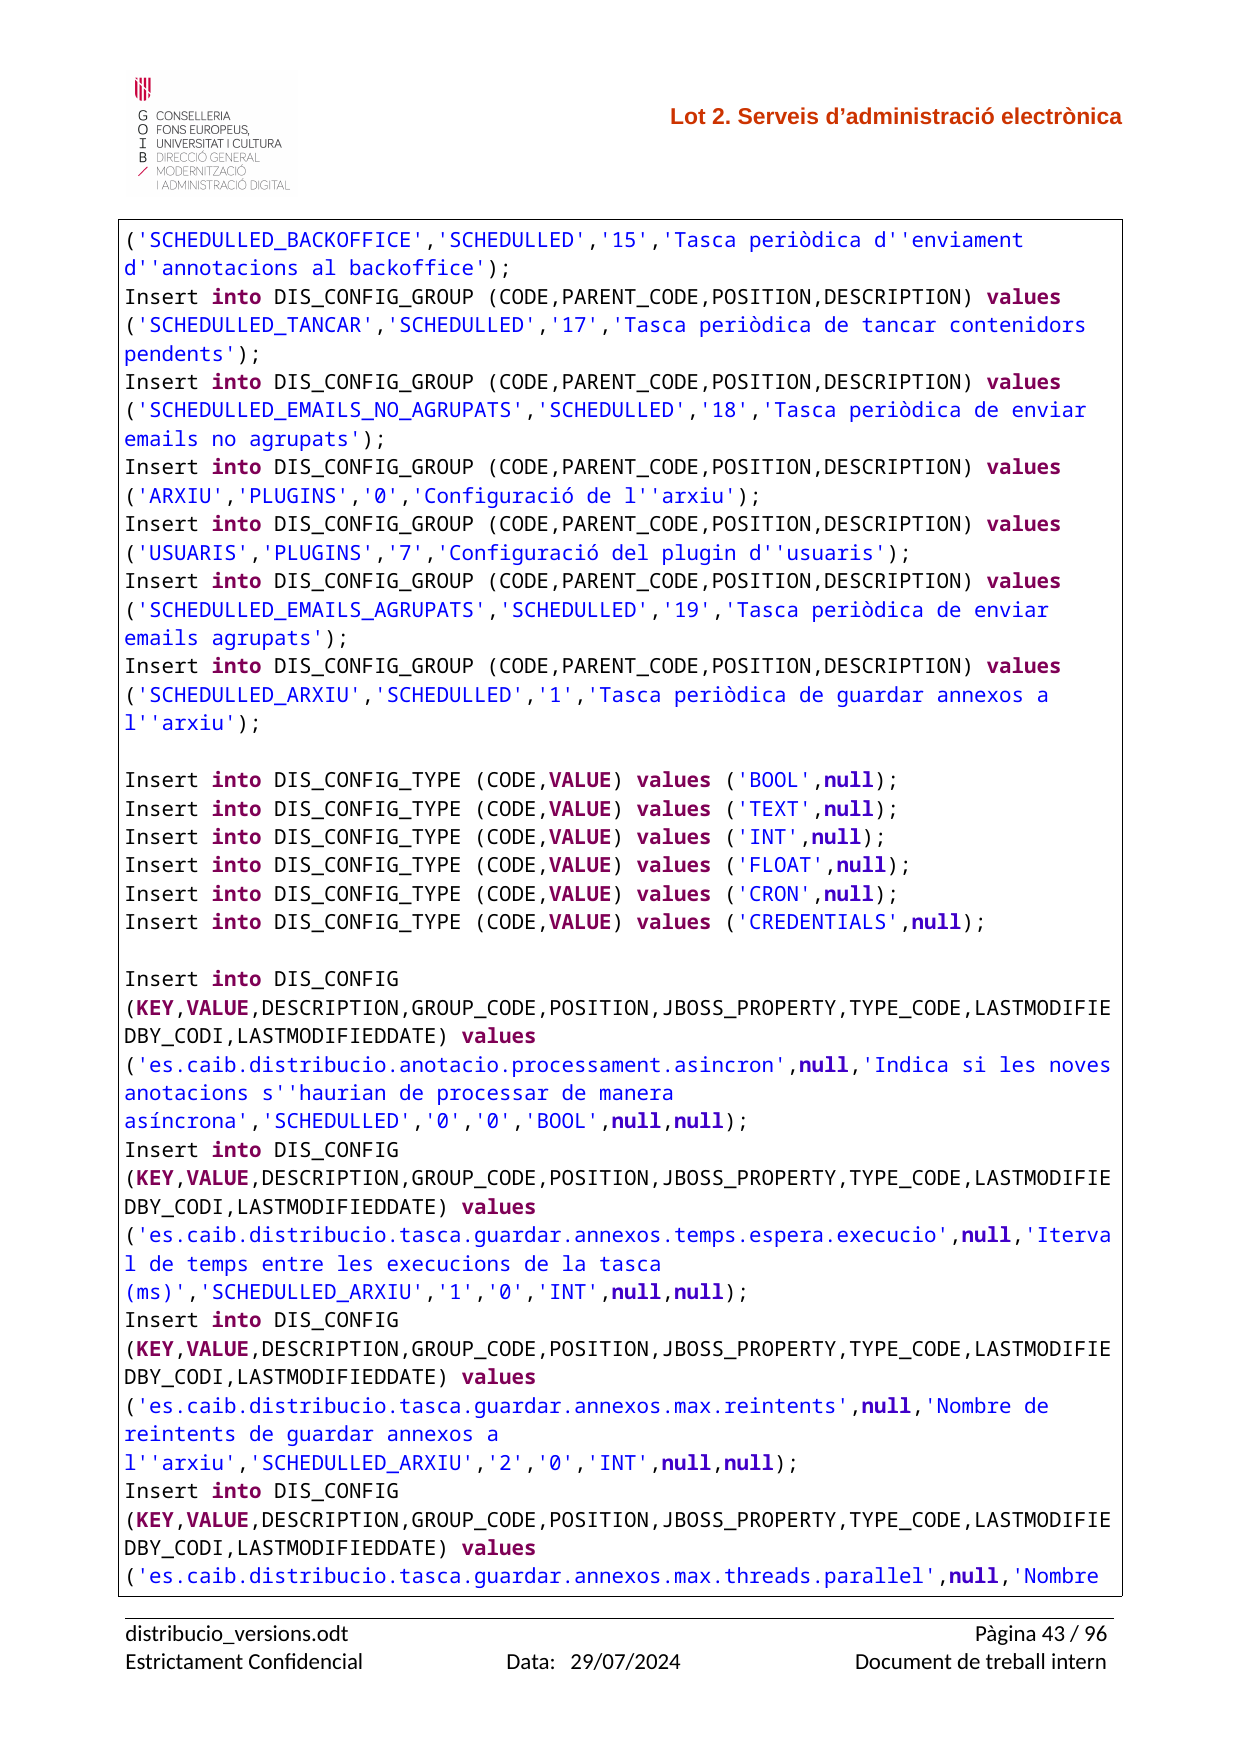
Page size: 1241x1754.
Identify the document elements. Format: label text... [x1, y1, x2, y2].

picture [126, 70, 299, 197]
table_header ('SCHEDULLED_BACKOFFICE','SCHEDULLED','15','Tasca periòdica d''enviament d''annotacions al backoffice'); Insert into DIS_CONFIG_GROUP (CODE,PARENT_CODE,POSITION,DESCRIPTION) values ('SCHEDULLED_TANCAR','SCHEDULLED','17','Tasca periòdica de tancar contenidors pendents'); Insert into DIS_CONFIG_GROUP (CODE,PARENT_CODE,POSITION,DESCRIPTION) values ('SCHEDULLED_EMAILS_NO_AGRUPATS','SCHEDULLED','18','Tasca periòdica de enviar emails no agrupats'); Insert into DIS_CONFIG_GROUP (CODE,PARENT_CODE,POSITION,DESCRIPTION) values ('ARXIU','PLUGINS','0','Configuració de l''arxiu'); Insert into DIS_CONFIG_GROUP (CODE,PARENT_CODE,POSITION,DESCRIPTION) values ('USUARIS','PLUGINS','7','Configuració del plugin d''usuaris'); Insert into DIS_CONFIG_GROUP (CODE,PARENT_CODE,POSITION,DESCRIPTION) values ('SCHEDULLED_EMAILS_AGRUPATS','SCHEDULLED','19','Tasca periòdica de enviar emails agrupats'); Insert into DIS_CONFIG_GROUP (CODE,PARENT_CODE,POSITION,DESCRIPTION) values ('SCHEDULLED_ARXIU','SCHEDULLED','1','Tasca periòdica de guardar annexos a l''arxiu'); Insert into DIS_CONFIG_TYPE (CODE,VALUE) values ('BOOL',null); Insert into DIS_CONFIG_TYPE (CODE,VALUE) values ('TEXT',null); Insert into DIS_CONFIG_TYPE (CODE,VALUE) values ('INT',null); Insert into DIS_CONFIG_TYPE (CODE,VALUE) values ('FLOAT',null); Insert into DIS_CONFIG_TYPE (CODE,VALUE) values ('CRON',null); Insert into DIS_CONFIG_TYPE (CODE,VALUE) values ('CREDENTIALS',null); Insert into DIS_CONFIG (KEY,VALUE,DESCRIPTION,GROUP_CODE,POSITION,JBOSS_PROPERTY,TYPE_CODE,LASTMODIFIEDBY_CODI,LASTMODIFIEDDATE) values ('es.caib.distribucio.anotacio.processament.asincron',null,'Indica si les noves anotacions s''haurian de processar de manera asíncrona','SCHEDULLED','0','0','BOOL',null,null); Insert into DIS_CONFIG (KEY,VALUE,DESCRIPTION,GROUP_CODE,POSITION,JBOSS_PROPERTY,TYPE_CODE,LASTMODIFIEDBY_CODI,LASTMODIFIEDDATE) values ('es.caib.distribucio.tasca.guardar.annexos.temps.espera.execucio',null,'Iterval de temps entre les execucions de la tasca (ms)','SCHEDULLED_ARXIU','1','0','INT',null,null); Insert into DIS_CONFIG (KEY,VALUE,DESCRIPTION,GROUP_CODE,POSITION,JBOSS_PROPERTY,TYPE_CODE,LASTMODIFIEDBY_CODI,LASTMODIFIEDDATE) values ('es.caib.distribucio.tasca.guardar.annexos.max.reintents',null,'Nombre de reintents de guardar annexos a l''arxiu','SCHEDULLED_ARXIU','2','0','INT',null,null); Insert into DIS_CONFIG (KEY,VALUE,DESCRIPTION,GROUP_CODE,POSITION,JBOSS_PROPERTY,TYPE_CODE,LASTMODIFIEDBY_CODI,LASTMODIFIEDDATE) values ('es.caib.distribucio.tasca.guardar.annexos.max.threads.parallel',null,'Nombre [119, 220, 1122, 1596]
